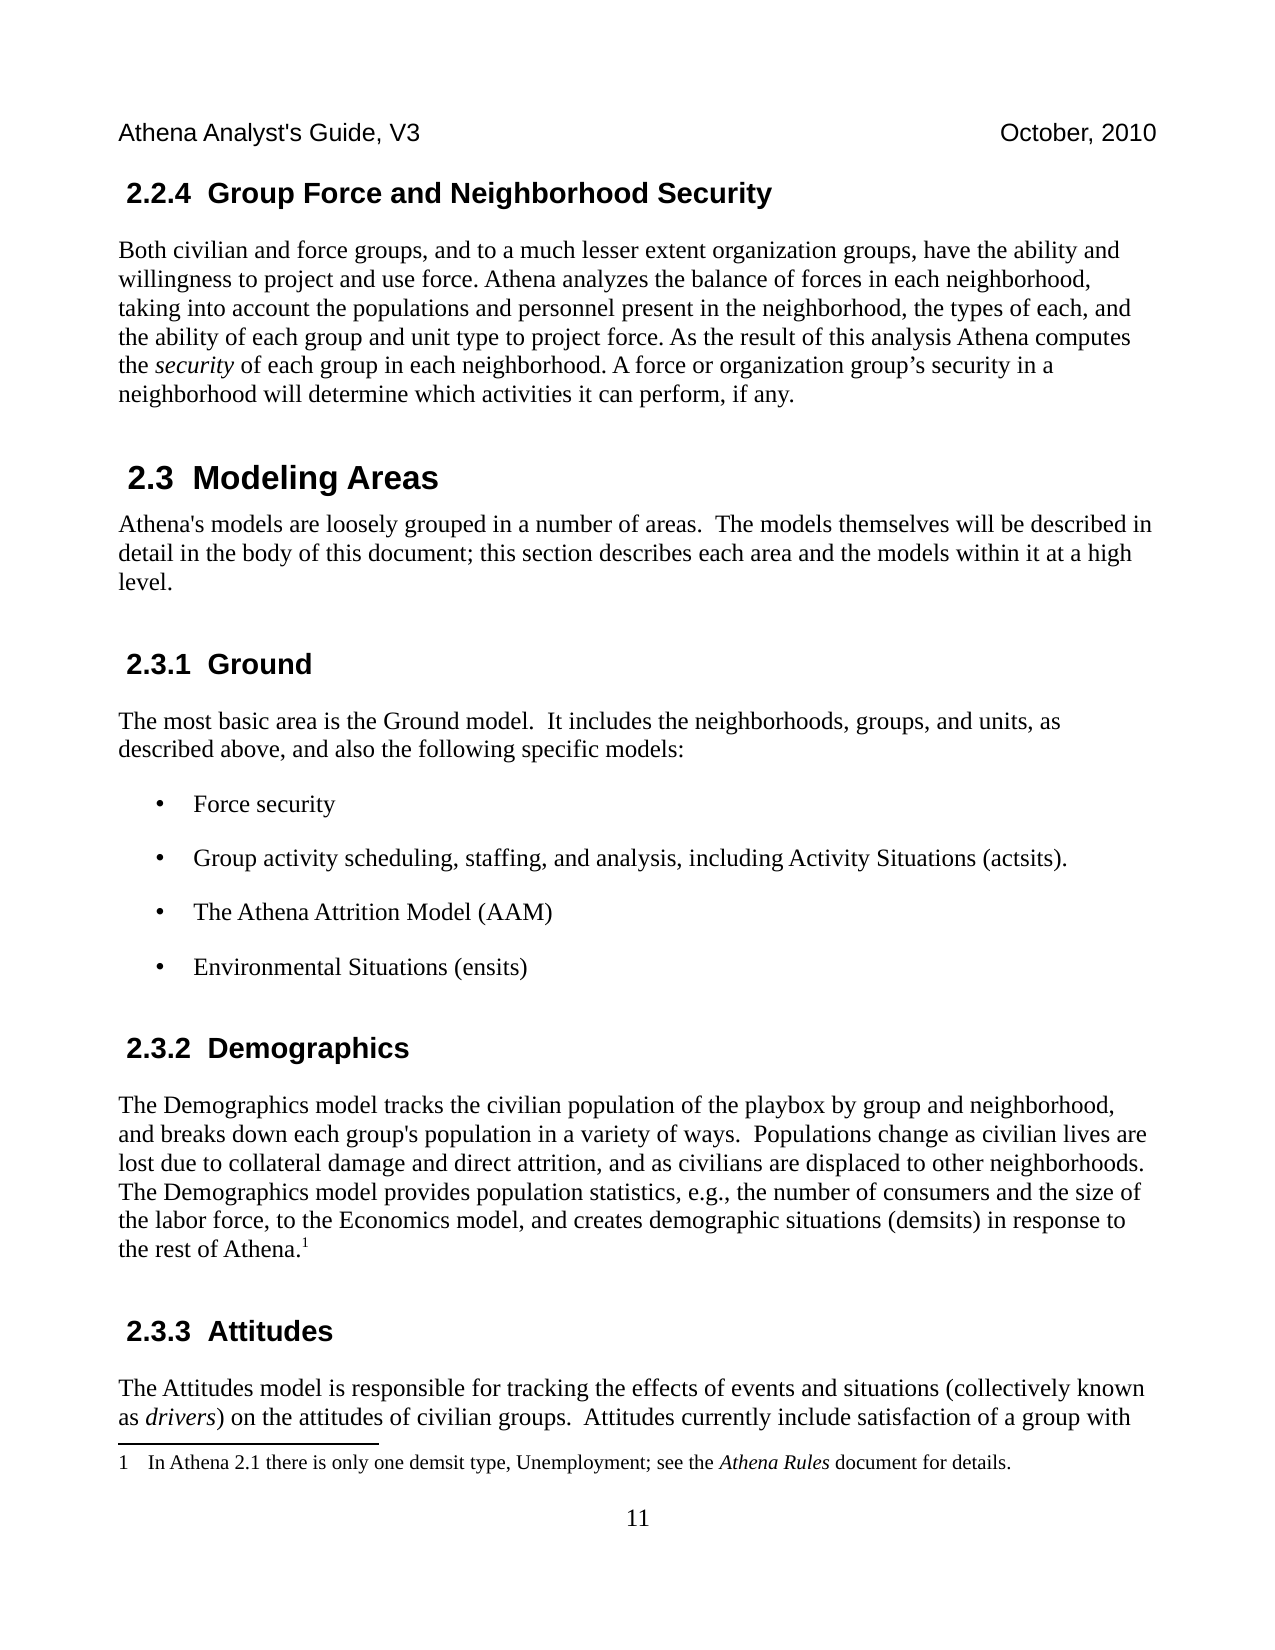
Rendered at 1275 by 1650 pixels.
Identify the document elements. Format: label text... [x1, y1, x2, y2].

subtitle Group Force and Neighborhood Security [118, 176, 1157, 210]
text The Attitudes model is responsible for tracking the effects of events and situations (collectively known as drivers) on the attitudes of civilian groups. Attitudes currently include satisfaction of a group with [118, 1373, 1157, 1431]
text Both civilian and force groups, and to a much lesser extent organization groups, have the ability and willingness to project and use force. Athena analyzes the balance of forces in each neighborhood, taking into account the populations and personnel present in the neighborhood, the types of each, and the ability of each group and unit type to project force. As the result of this analysis Athena computes the security of each group in each neighborhood. A force or organization group’s security in a neighborhood will determine which activities it can perform, if any. [118, 235, 1157, 408]
text The Demographics model tracks the civilian population of the playbox by group and neighborhood, and breaks down each group's population in a variety of ways. Populations change as civilian lives are lost due to collateral damage and direct attrition, and as civilians are displaced to other neighborhoods. The Demographics model provides population statistics, e.g., the number of consumers and the size of the labor force, to the Economics model, and creates demographic situations (demsits) in response to the rest of Athena. [118, 1090, 1157, 1263]
subtitle Demographics [118, 1031, 1157, 1065]
list Force security [156, 789, 1157, 817]
subtitle Modeling Areas [118, 458, 1157, 497]
subtitle Attitudes [118, 1314, 1157, 1347]
list Environmental Situations (ensits) [156, 952, 1157, 980]
subtitle Ground [118, 647, 1157, 680]
list The Athena Attrition Model (AAM) [156, 897, 1157, 926]
list Group activity scheduling, staffing, and analysis, including Activity Situations (actsits). [156, 843, 1157, 872]
text The most basic area is the Ground model. It includes the neighborhoods, groups, and units, as described above, and also the following specific models: [118, 706, 1157, 763]
text Athena's models are loosely grouped in a number of areas. The models themselves will be described in detail in the body of this document; this section describes each area and the models within it at a high level. [118, 509, 1157, 596]
text In Athena 2.1 there is only one demsit type, Unemployment; see the Athena Rules document for details. [118, 1449, 1157, 1474]
